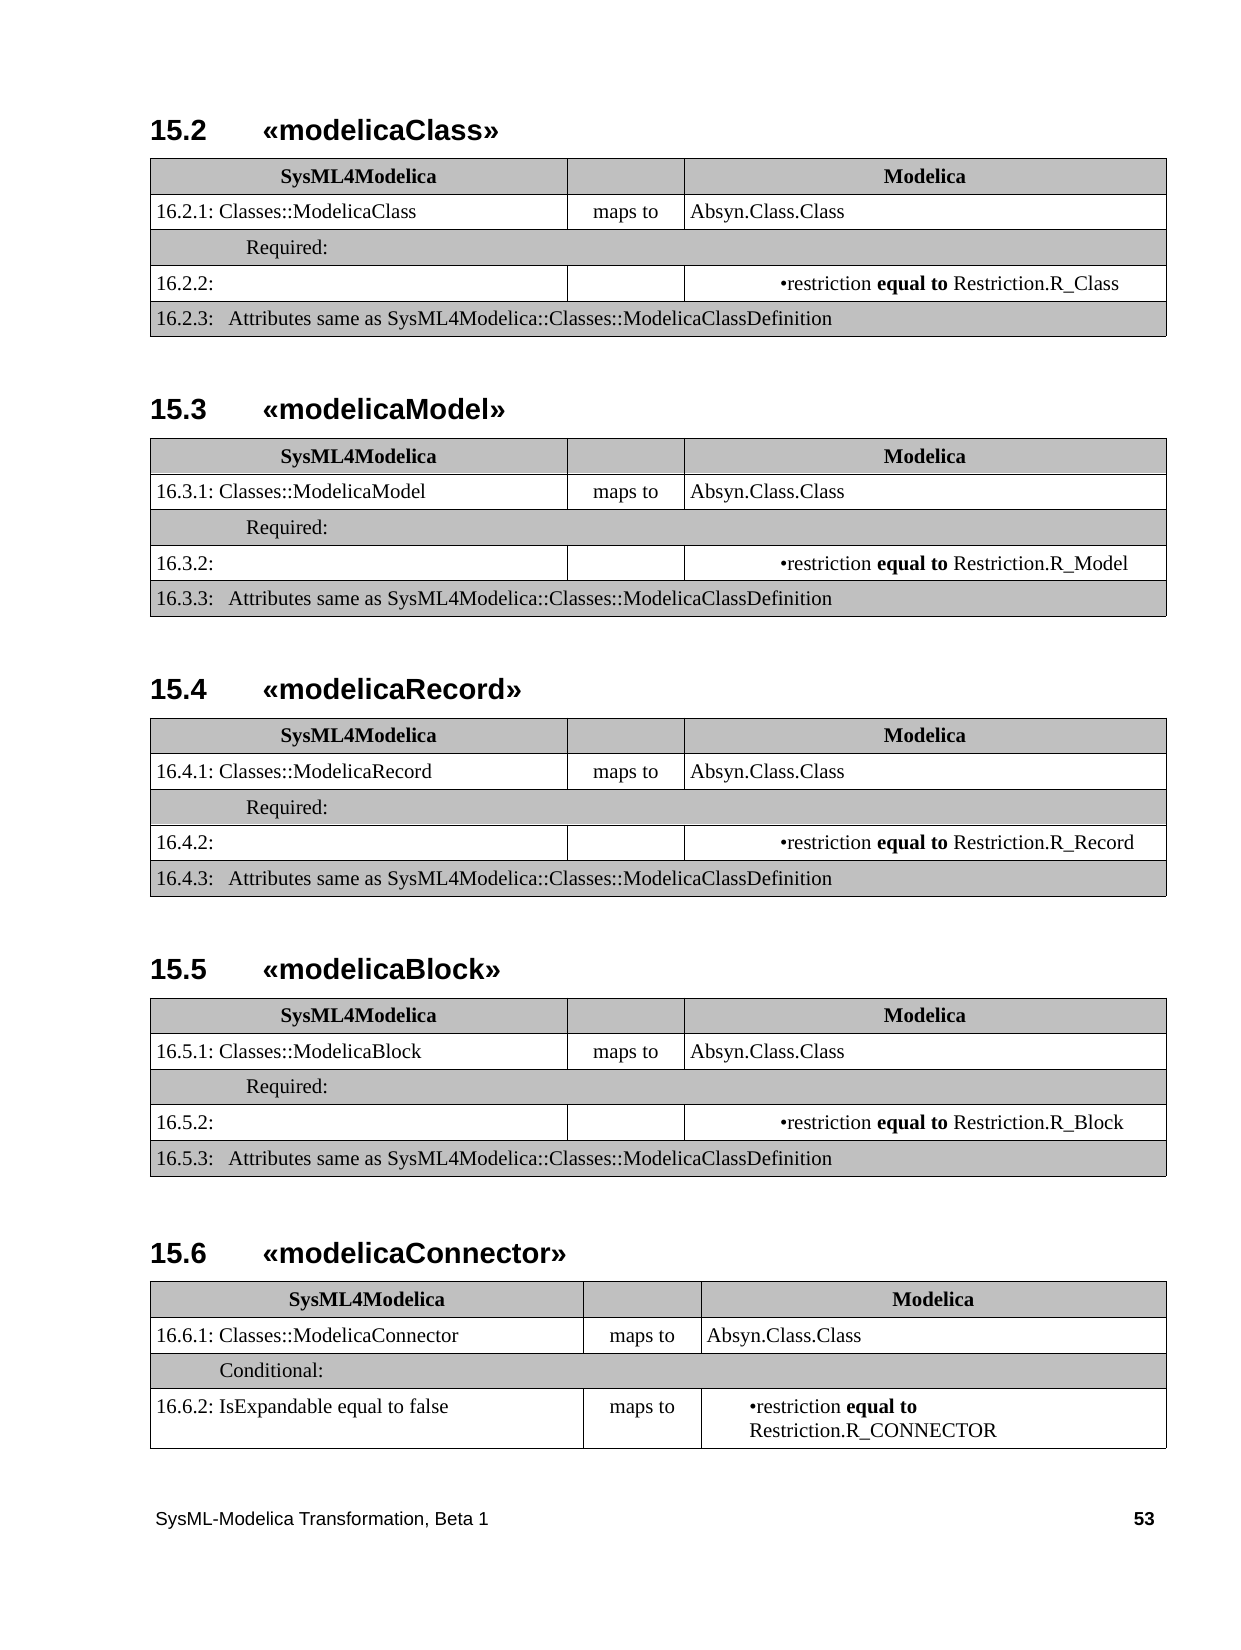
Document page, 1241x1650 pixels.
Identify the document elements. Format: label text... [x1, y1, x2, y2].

table_header Modelica [685, 159, 1166, 194]
subtitle «modelicaRecord» [150, 672, 1166, 706]
table_cell 16.5.2: [151, 1105, 567, 1140]
table_cell Conditional: [151, 1354, 1166, 1388]
table_cell Absyn.Class.Class [685, 195, 1166, 229]
table_cell maps to [568, 475, 684, 509]
table_cell 16.4.2: [151, 826, 567, 860]
table_cell 16.2.2: [151, 266, 567, 301]
table_cell restriction equal to Restriction.R_Model [685, 546, 1166, 580]
subtitle «modelicaClass» [150, 112, 1166, 146]
table_cell 16.2.3: Attributes same as SysML4Modelica::Classes::ModelicaClassDefinition [151, 302, 1166, 336]
table_cell maps to [584, 1389, 701, 1448]
subtitle «modelicaConnector» [150, 1236, 1166, 1269]
table_cell [568, 546, 684, 580]
table_header [568, 439, 684, 473]
table_header SysML4Modelica [151, 439, 567, 473]
table_cell [568, 266, 684, 301]
table_cell Absyn.Class.Class [685, 1034, 1166, 1069]
table_cell Required: [151, 790, 1166, 824]
table_cell 16.3.1: Classes::ModelicaModel [151, 475, 567, 509]
subtitle «modelicaModel» [150, 392, 1166, 426]
table_header Modelica [702, 1282, 1166, 1317]
table_header [568, 719, 684, 753]
table_cell Required: [151, 510, 1166, 545]
table_header SysML4Modelica [151, 1282, 583, 1317]
table_header Modelica [685, 719, 1166, 753]
table_cell 16.2.1: Classes::ModelicaClass [151, 195, 567, 229]
table_cell maps to [568, 1034, 684, 1069]
table_header [568, 999, 684, 1033]
table_header [584, 1282, 701, 1317]
table_cell 16.5.3: Attributes same as SysML4Modelica::Classes::ModelicaClassDefinition [151, 1141, 1166, 1176]
table_cell maps to [568, 754, 684, 789]
table_cell 16.3.3: Attributes same as SysML4Modelica::Classes::ModelicaClassDefinition [151, 581, 1166, 616]
table_cell [568, 1105, 684, 1140]
table_cell 16.6.2: IsExpandable equal to false [151, 1389, 583, 1448]
subtitle «modelicaBlock» [150, 952, 1166, 985]
table_cell Absyn.Class.Class [685, 754, 1166, 789]
table_cell 16.6.1: Classes::ModelicaConnector [151, 1318, 583, 1352]
table_header SysML4Modelica [151, 159, 567, 194]
table_cell maps to [584, 1318, 701, 1352]
table_header Modelica [685, 439, 1166, 473]
table_cell 16.4.3: Attributes same as SysML4Modelica::Classes::ModelicaClassDefinition [151, 861, 1166, 896]
table_cell restriction equal to Restriction.R_Class [685, 266, 1166, 301]
table_header Modelica [685, 999, 1166, 1033]
table_header SysML4Modelica [151, 719, 567, 753]
table_cell 16.5.1: Classes::ModelicaBlock [151, 1034, 567, 1069]
table_cell restriction equal to Restriction.R_Block [685, 1105, 1166, 1140]
table_cell maps to [568, 195, 684, 229]
table_cell restriction equal to Restriction.R_CONNECTOR [702, 1389, 1166, 1448]
table_cell Required: [151, 230, 1166, 265]
table_cell Absyn.Class.Class [685, 475, 1166, 509]
table_header SysML4Modelica [151, 999, 567, 1033]
table_cell [568, 826, 684, 860]
table_cell 16.4.1: Classes::ModelicaRecord [151, 754, 567, 789]
table_header [568, 159, 684, 194]
table_cell Required: [151, 1070, 1166, 1104]
table_cell Absyn.Class.Class [702, 1318, 1166, 1352]
table_cell restriction equal to Restriction.R_Record [685, 826, 1166, 860]
table_cell 16.3.2: [151, 546, 567, 580]
